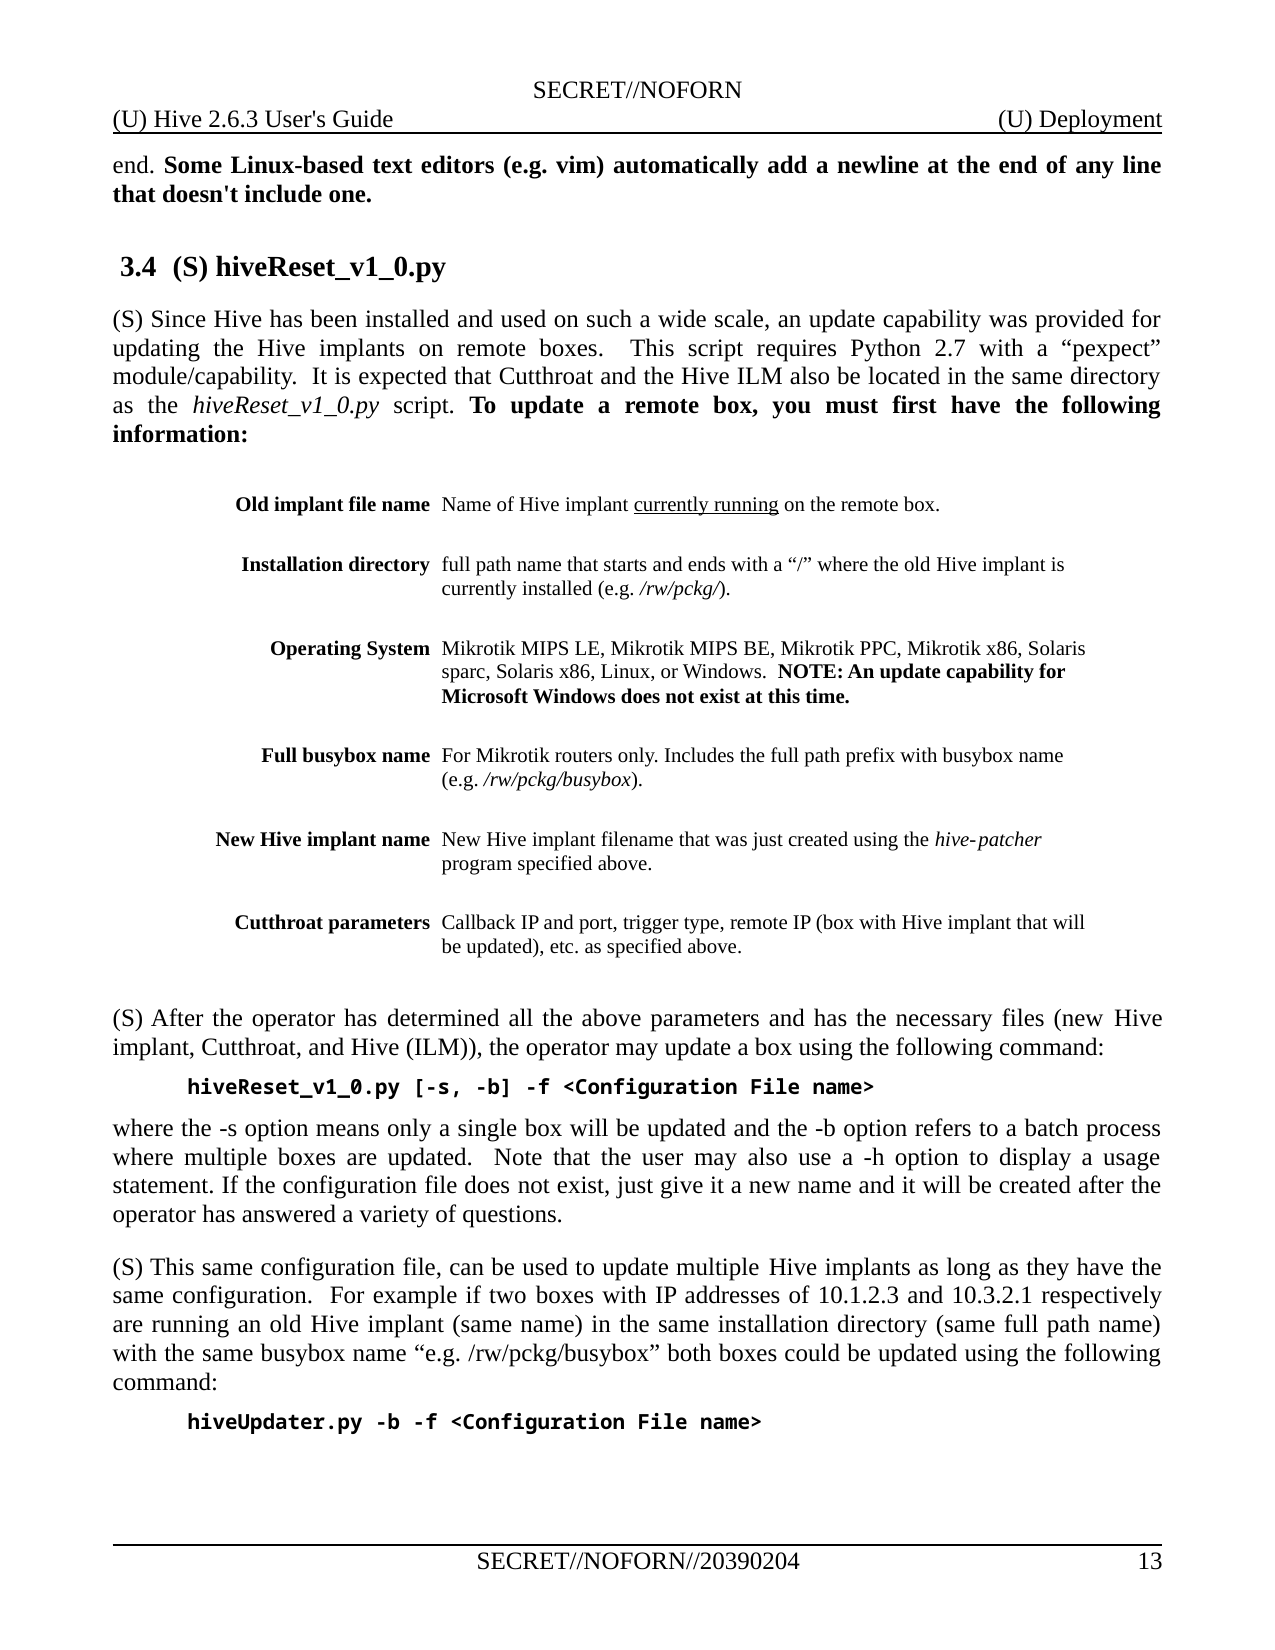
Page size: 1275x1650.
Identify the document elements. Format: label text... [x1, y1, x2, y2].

table_cell Mikrotik MIPS LE, Mikrotik MIPS BE, Mikrotik PPC, Mikrotik x86, Solaris sparc, Solaris x86, Linux, or Windows. NOTE: An update capability for Microsoft Windows does not exist at this time. [436, 618, 1110, 725]
table_cell full path name that starts and ends with a “/” where the old Hive implant is currently installed (e.g. /rw/pckg/). [436, 534, 1110, 618]
text where the -s option means only a single box will be updated and the -b option refers to a batch process where multiple boxes are updated. Note that the user may also use a -h option to display a usage statement. If the configuration file does not exist, just give it a new name and it will be created after the operator has answered a variety of questions. [112, 1113, 1162, 1228]
table_cell Cutthroat parameters [165, 893, 436, 976]
text hiveReset_v1_0.py [-s, -b] -f <Configuration File name> [142, 1072, 1132, 1101]
table_cell New Hive implant name [165, 809, 436, 892]
table_cell Callback IP and port, trigger type, remote IP (box with Hive implant that will be updated), etc. as specified above. [436, 893, 1110, 976]
table_cell Operating System [165, 618, 436, 725]
subtitle (S) hiveReset_v1_0.py [112, 249, 1162, 283]
table_cell For Mikrotik routers only. Includes the full path prefix with busybox name (e.g. /rw/pckg/busybox). [436, 725, 1110, 809]
table_header Name of Hive implant currently running on the remote box. [436, 475, 1110, 534]
table_cell Full busybox name [165, 725, 436, 809]
text hiveUpdater.py -b -f <Configuration File name> [142, 1407, 1132, 1436]
text (S) This same configuration file, can be used to update multiple Hive implants as long as they have the same configuration. For example if two boxes with IP addresses of 10.1.2.3 and 10.3.2.1 respectively are running an old Hive implant (same name) in the same installation directory (same full path name) with the same busybox name “e.g. /rw/pckg/busybox” both boxes could be updated using the following command: [112, 1252, 1162, 1396]
table_cell Installation directory [165, 534, 436, 618]
table_header Old implant file name [165, 475, 436, 534]
text (S) Since Hive has been installed and used on such a wide scale, an update capability was provided for updating the Hive implants on remote boxes. This script requires Python 2.7 with a “pexpect” module/capability. It is expected that Cutthroat and the Hive ILM also be located in the same directory as the hiveReset_v1_0.py script. To update a remote box, you must first have the following information: [112, 304, 1162, 448]
text end. Some Linux-based text editors (e.g. vim) automatically add a newline at the end of any line that doesn't include one. [112, 150, 1162, 207]
text (S) After the operator has determined all the above parameters and has the necessary files (new Hive implant, Cutthroat, and Hive (ILM)), the operator may update a box using the following command: [112, 1003, 1162, 1060]
table_cell New Hive implant filename that was just created using the hive‑patcher program specified above. [436, 809, 1110, 892]
